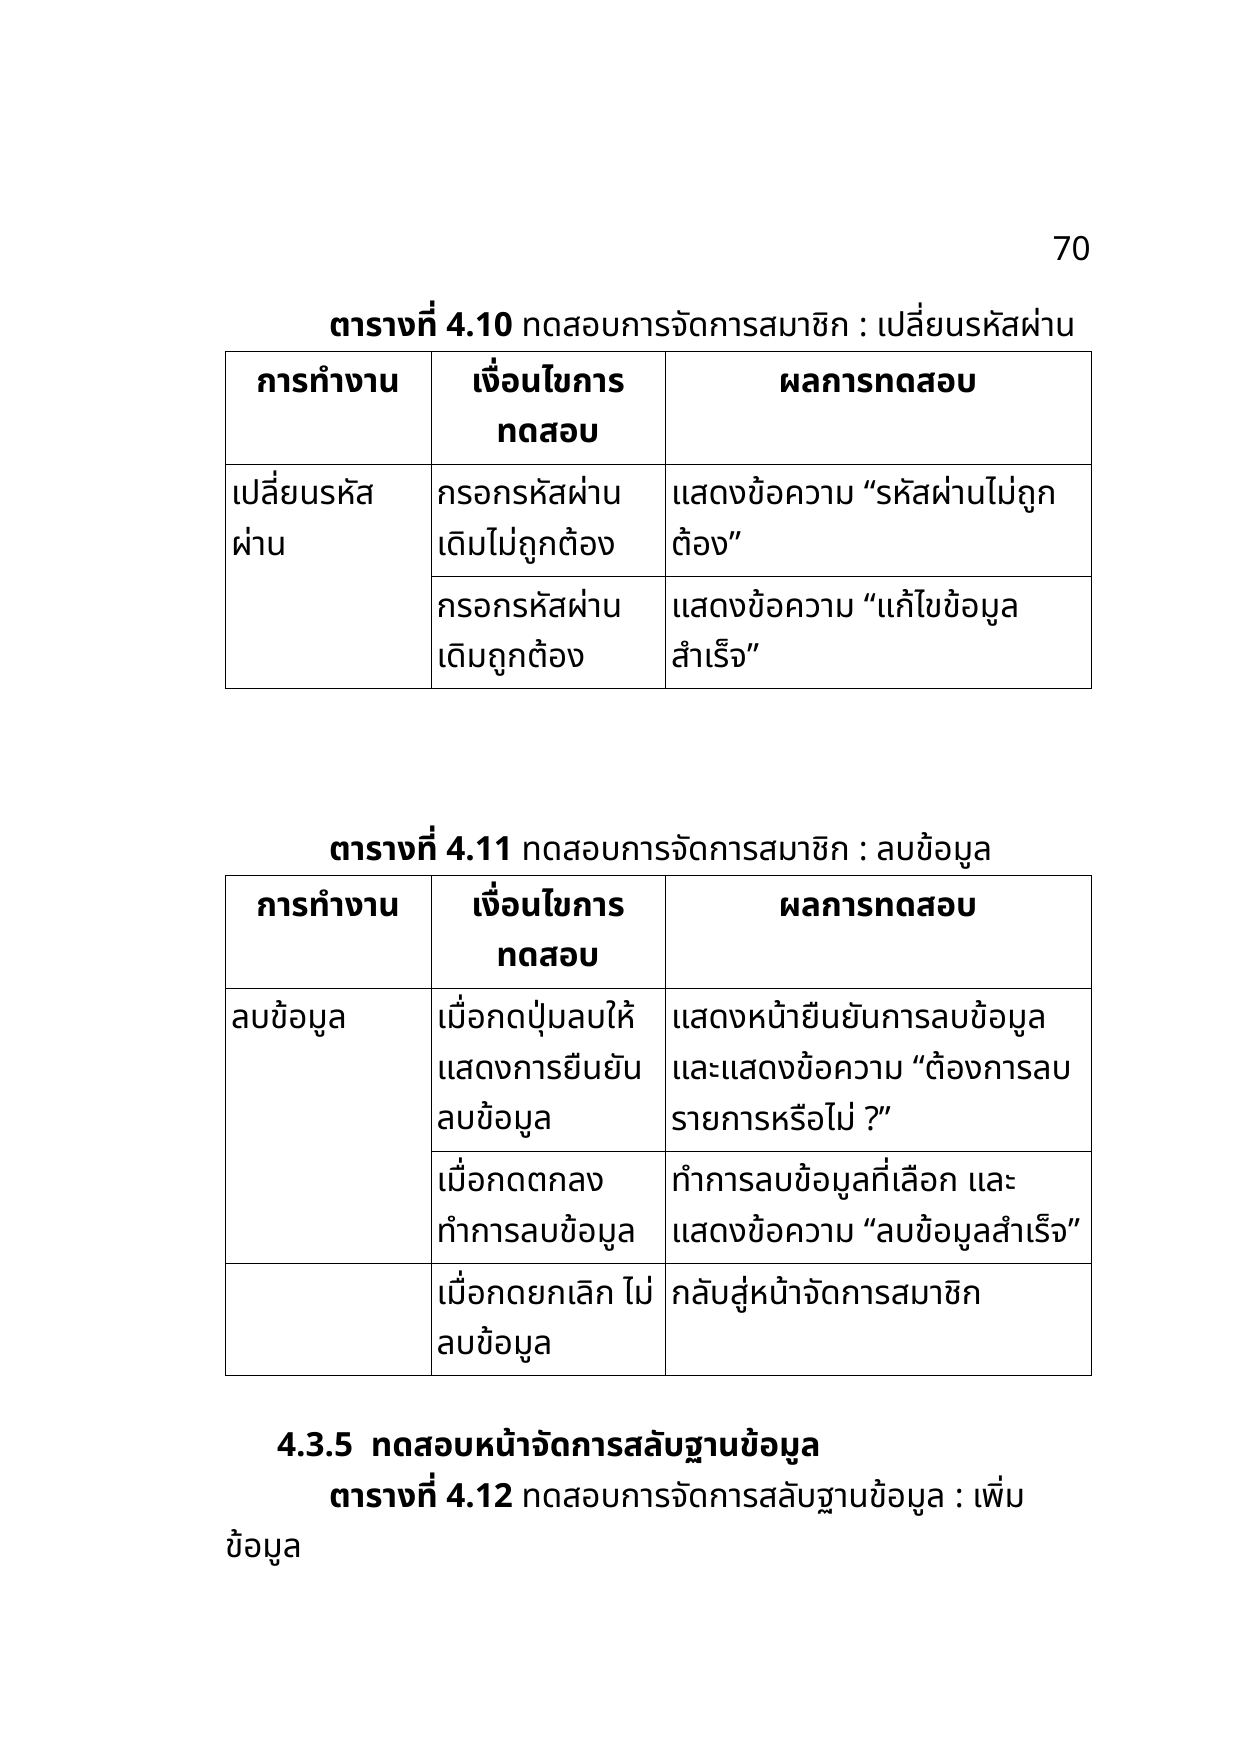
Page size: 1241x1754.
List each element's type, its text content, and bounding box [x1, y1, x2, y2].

text ตารางที่ 4.12 ทดสอบการจัดการสลับฐานข้อมูล : เพิ่มข้อมูล [225, 1472, 1091, 1573]
text ตารางที่ 4.11 ทดสอบการจัดการสมาชิก : ลบข้อมูล [225, 824, 1091, 875]
table_cell ทำการลบข้อมูลที่เลือก และแสดงข้อความ “ลบข้อมูลสำเร็จ” [666, 1152, 1091, 1263]
text 4.3.5 ทดสอบหน้าจัดการสลับฐานข้อมูล [225, 1421, 1091, 1472]
table_cell แสดงข้อความ “รหัสผ่านไม่ถูกต้อง” [666, 465, 1091, 576]
table_header การทำงาน [226, 352, 431, 463]
table_header เงื่อนไขการทดสอบ [432, 352, 665, 463]
table_cell [226, 1264, 431, 1375]
table_cell แสดงหน้ายืนยันการลบข้อมูล และแสดงข้อความ “ต้องการลบรายการหรือไม่ ?” [666, 989, 1091, 1151]
table_cell เมื่อกดปุ่มลบให้แสดงการยืนยันลบข้อมูล [432, 989, 665, 1151]
table_header เงื่อนไขการทดสอบ [432, 876, 665, 988]
table_cell เมื่อกดตกลง ทำการลบข้อมูล [432, 1152, 665, 1263]
table_cell กรอกรหัสผ่านเดิมถูกต้อง [432, 577, 665, 688]
table_cell ลบข้อมูล [226, 989, 431, 1263]
table_cell แสดงข้อความ “แก้ไขข้อมูลสำเร็จ” [666, 577, 1091, 688]
table_header ผลการทดสอบ [666, 352, 1091, 463]
table_header ผลการทดสอบ [666, 876, 1091, 988]
table_cell กลับสู่หน้าจัดการสมาชิก [666, 1264, 1091, 1375]
text ตารางที่ 4.10 ทดสอบการจัดการสมาชิก : เปลี่ยนรหัสผ่าน [225, 300, 1091, 351]
table_cell เปลี่ยนรหัสผ่าน [226, 465, 431, 688]
table_header การทำงาน [226, 876, 431, 988]
table_cell เมื่อกดยกเลิก ไม่ลบข้อมูล [432, 1264, 665, 1375]
table_cell กรอกรหัสผ่านเดิมไม่ถูกต้อง [432, 465, 665, 576]
